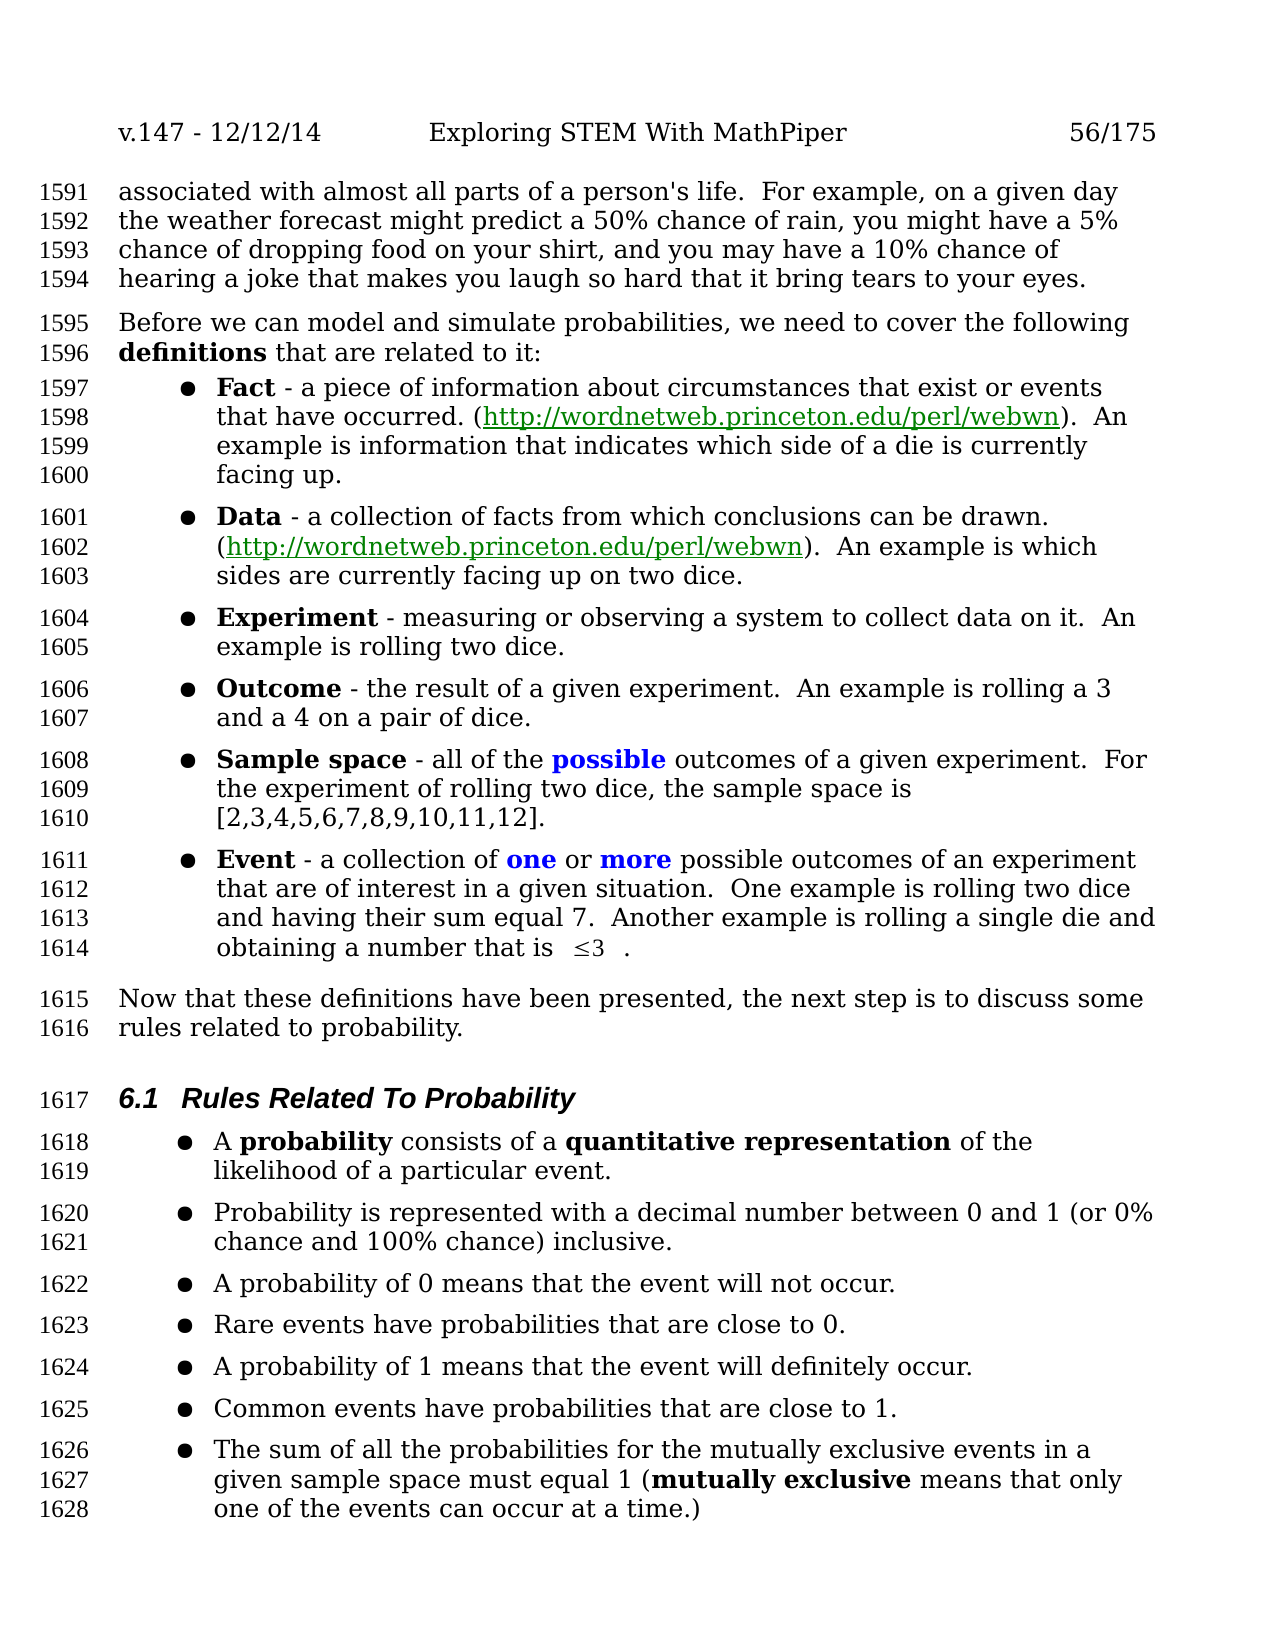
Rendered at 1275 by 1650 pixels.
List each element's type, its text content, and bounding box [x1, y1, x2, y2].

text associated with almost all parts of a person's life. For example, on a given day the weather forecast might predict a 50% chance of rain, you might have a 5% chance of dropping food on your shirt, and you may have a 10% chance of hearing a joke that makes you laugh so hard that it bring tears to your eyes. [118, 177, 1157, 293]
list Experiment - measuring or observing a system to collect data on it. An example is rolling two dice. [178, 603, 1157, 661]
subtitle Rules Related To Probability [118, 1082, 1157, 1115]
text Now that these definitions have been presented, the next step is to discuss some rules related to probability. [118, 984, 1157, 1042]
list A probability consists of a quantitative representation of the likelihood of a particular event. [175, 1127, 1157, 1186]
list The sum of all the probabilities for the mutually exclusive events in a given sample space must equal 1 (mutually exclusive means that only one of the events can occur at a time.) [175, 1436, 1157, 1523]
list Fact - a piece of information about circumstances that exist or events that have occurred. (http://wordnetweb.princeton.edu/perl/webwn). An example is information that indicates which side of a die is currently facing up. [178, 373, 1157, 490]
list Probability is represented with a decimal number between 0 and 1 (or 0% chance and 100% chance) inclusive. [175, 1198, 1157, 1256]
list Event - a collection of one or more possible outcomes of an experiment that are of interest in a given situation. One example is rolling two dice and having their sum equal 7. Another example is rolling a single die and obtaining a number that is. [178, 845, 1157, 963]
list Rare events have probabilities that are close to 0. [175, 1311, 1157, 1340]
list A probability of 1 means that the event will definitely occur. [175, 1352, 1157, 1381]
list Outcome - the result of a given experiment. An example is rolling a 3 and a 4 on a pair of dice. [178, 674, 1157, 732]
list Sample space - all of the possible outcomes of a given experiment. For the experiment of rolling two dice, the sample space is [2,3,4,5,6,7,8,9,10,11,12]. [178, 745, 1157, 832]
list Common events have probabilities that are close to 1. [175, 1394, 1157, 1423]
list A probability of 0 means that the event will not occur. [175, 1269, 1157, 1298]
text Before we can model and simulate probabilities, we need to cover the following definitions that are related to it: [118, 308, 1157, 367]
list Data - a collection of facts from which conclusions can be drawn. (http://wordnetweb.princeton.edu/perl/webwn). An example is which sides are currently facing up on two dice. [178, 502, 1157, 590]
